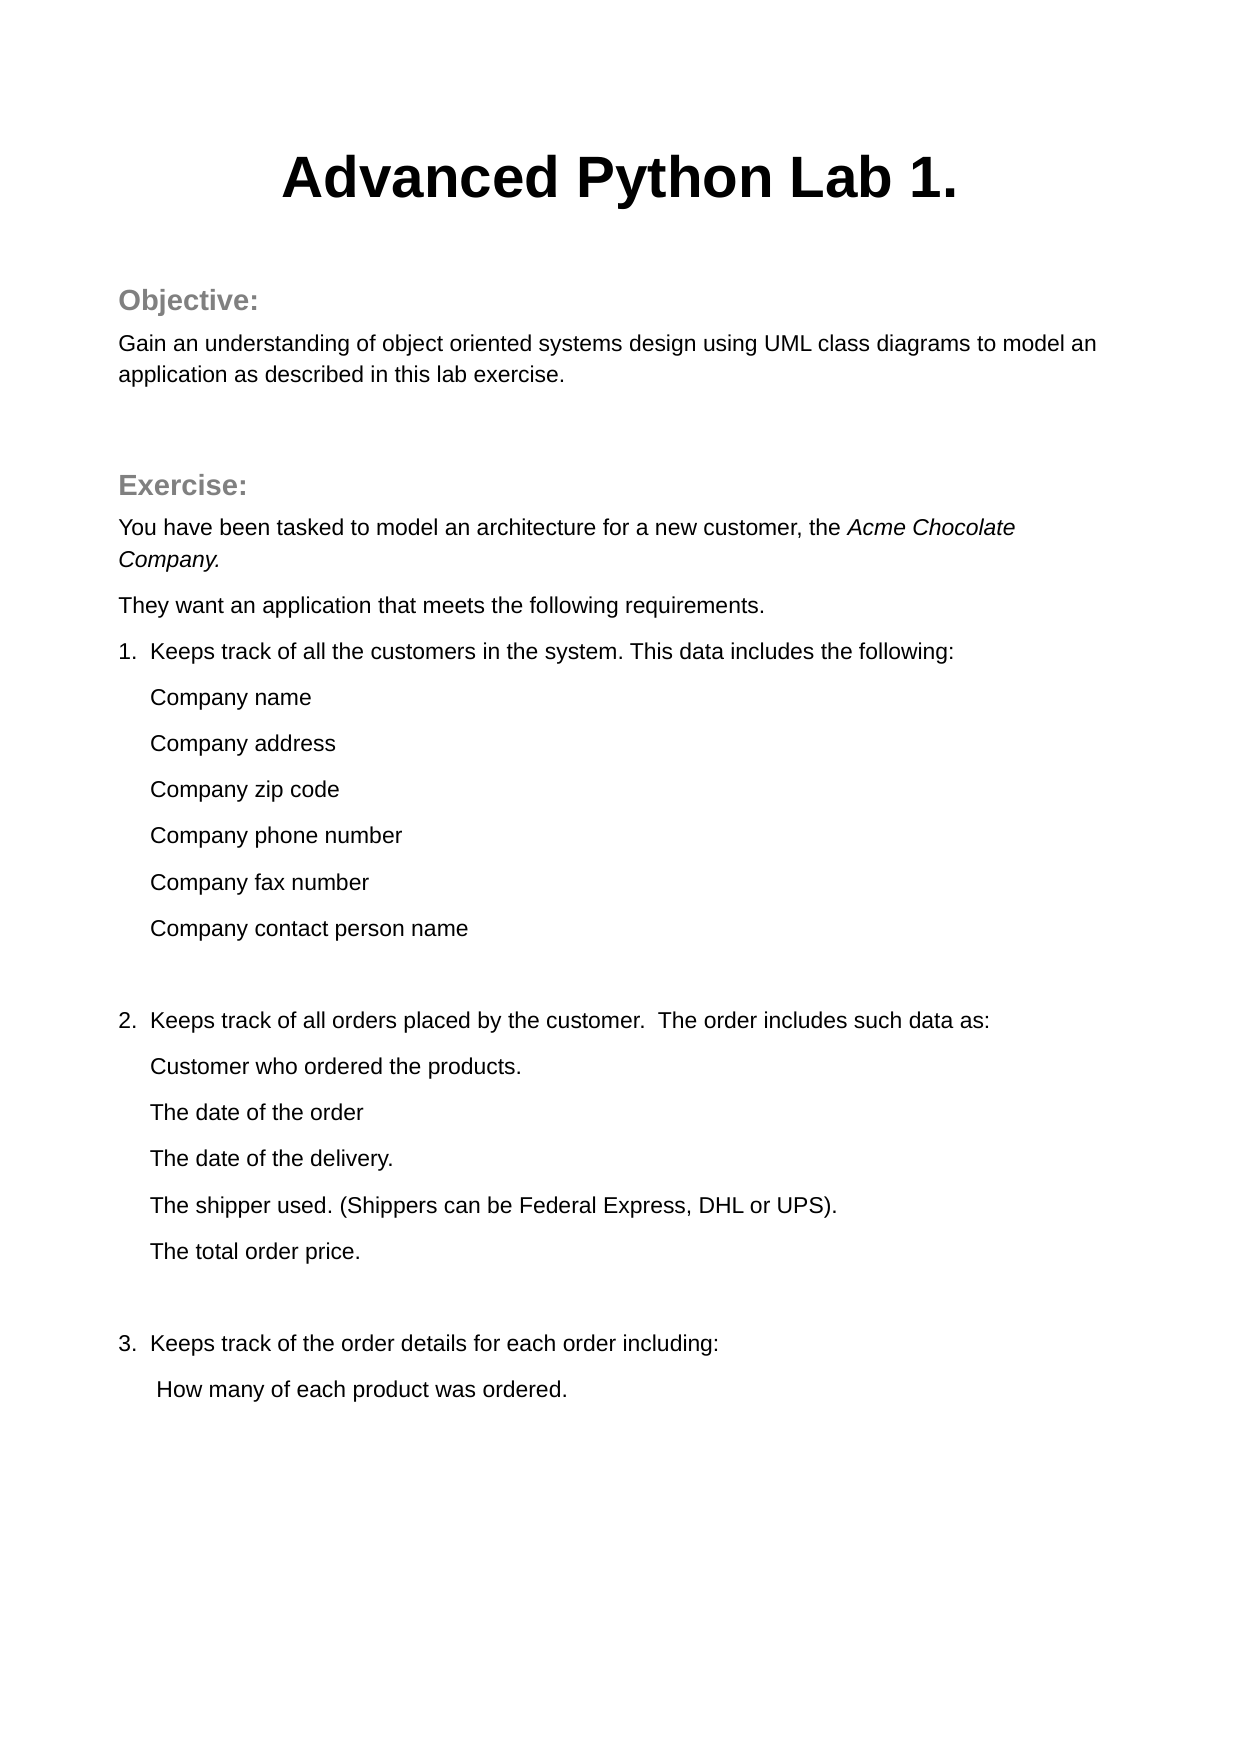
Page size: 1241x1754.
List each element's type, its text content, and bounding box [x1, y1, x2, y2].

text How many of each product was ordered. [118, 1376, 1122, 1402]
text Company phone number [118, 822, 1122, 849]
text Company contact person name [118, 915, 1122, 941]
subtitle Exercise: [118, 468, 1122, 501]
text 1. Keeps track of all the customers in the system. This data includes the following: [118, 638, 1122, 664]
text The date of the delivery. [118, 1145, 1122, 1172]
text You have been tasked to model an architecture for a new customer, the Acme Chocolate Company. [118, 514, 1122, 572]
text Company fax number [118, 868, 1122, 895]
subtitle Objective: [118, 283, 1122, 317]
text Gain an understanding of object oriented systems design using UML class diagrams to model an application as described in this lab exercise. [118, 329, 1122, 387]
text Company name [118, 684, 1122, 710]
text Company zip code [118, 776, 1122, 803]
text The shipper used. (Shippers can be Federal Express, DHL or UPS). [118, 1192, 1122, 1218]
text Customer who ordered the products. [118, 1053, 1122, 1079]
text The date of the order [118, 1099, 1122, 1126]
text 3. Keeps track of the order details for each order including: [118, 1330, 1122, 1356]
text Company address [118, 730, 1122, 756]
title Advanced Python Lab 1. [118, 143, 1122, 210]
text They want an application that meets the following requirements. [118, 592, 1122, 618]
text The total order price. [118, 1238, 1122, 1264]
text 2. Keeps track of all orders placed by the customer. The order includes such data as: [118, 1007, 1122, 1033]
